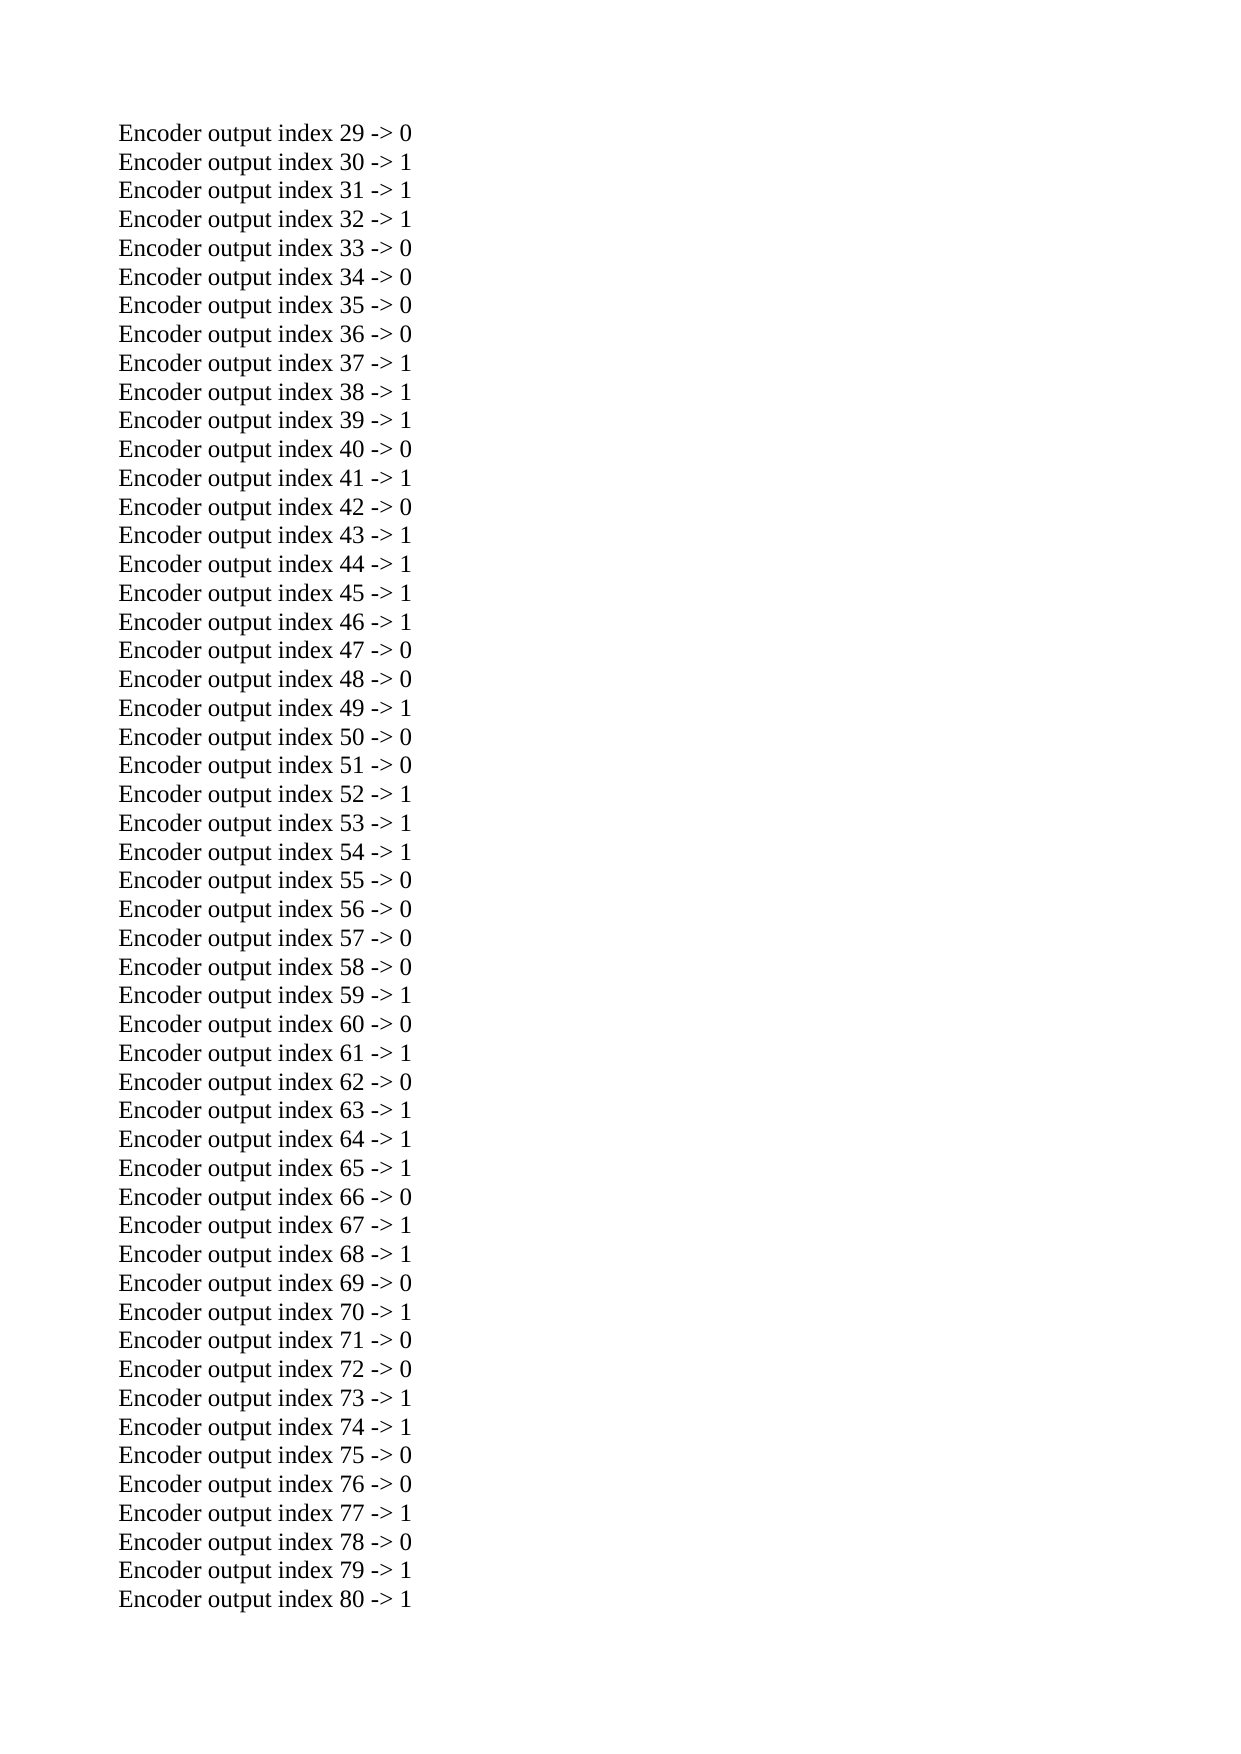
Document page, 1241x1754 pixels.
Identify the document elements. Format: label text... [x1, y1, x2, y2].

text Encoder output index 69 -> 0 [118, 1268, 1122, 1297]
text Encoder output index 53 -> 1 [118, 808, 1122, 837]
text Encoder output index 51 -> 0 [118, 751, 1122, 779]
text Encoder output index 78 -> 0 [118, 1527, 1122, 1556]
text Encoder output index 36 -> 0 [118, 319, 1122, 348]
text Encoder output index 32 -> 1 [118, 204, 1122, 233]
text Encoder output index 39 -> 1 [118, 406, 1122, 434]
text Encoder output index 44 -> 1 [118, 549, 1122, 578]
text Encoder output index 34 -> 0 [118, 262, 1122, 291]
text Encoder output index 60 -> 0 [118, 1009, 1122, 1038]
text Encoder output index 43 -> 1 [118, 521, 1122, 549]
text Encoder output index 41 -> 1 [118, 463, 1122, 492]
text Encoder output index 73 -> 1 [118, 1383, 1122, 1412]
text Encoder output index 45 -> 1 [118, 578, 1122, 607]
text Encoder output index 49 -> 1 [118, 693, 1122, 722]
text Encoder output index 61 -> 1 [118, 1038, 1122, 1067]
text Encoder output index 55 -> 0 [118, 866, 1122, 894]
text Encoder output index 62 -> 0 [118, 1067, 1122, 1096]
text Encoder output index 77 -> 1 [118, 1498, 1122, 1527]
text Encoder output index 33 -> 0 [118, 233, 1122, 262]
text Encoder output index 35 -> 0 [118, 291, 1122, 319]
text Encoder output index 72 -> 0 [118, 1354, 1122, 1383]
text Encoder output index 63 -> 1 [118, 1096, 1122, 1124]
text Encoder output index 66 -> 0 [118, 1182, 1122, 1211]
text Encoder output index 59 -> 1 [118, 981, 1122, 1009]
text Encoder output index 42 -> 0 [118, 492, 1122, 521]
text Encoder output index 64 -> 1 [118, 1124, 1122, 1153]
text Encoder output index 31 -> 1 [118, 176, 1122, 204]
text Encoder output index 80 -> 1 [118, 1584, 1122, 1613]
text Encoder output index 48 -> 0 [118, 664, 1122, 693]
text Encoder output index 76 -> 0 [118, 1469, 1122, 1498]
text Encoder output index 70 -> 1 [118, 1297, 1122, 1326]
text Encoder output index 57 -> 0 [118, 923, 1122, 952]
text Encoder output index 67 -> 1 [118, 1211, 1122, 1239]
text Encoder output index 56 -> 0 [118, 894, 1122, 923]
text Encoder output index 47 -> 0 [118, 636, 1122, 664]
text Encoder output index 74 -> 1 [118, 1412, 1122, 1441]
text Encoder output index 46 -> 1 [118, 607, 1122, 636]
text Encoder output index 29 -> 0 [118, 118, 1122, 147]
text Encoder output index 30 -> 1 [118, 147, 1122, 176]
text Encoder output index 68 -> 1 [118, 1239, 1122, 1268]
text Encoder output index 52 -> 1 [118, 779, 1122, 808]
text Encoder output index 79 -> 1 [118, 1556, 1122, 1584]
text Encoder output index 37 -> 1 [118, 348, 1122, 377]
text Encoder output index 75 -> 0 [118, 1441, 1122, 1469]
text Encoder output index 50 -> 0 [118, 722, 1122, 751]
text Encoder output index 65 -> 1 [118, 1153, 1122, 1182]
text Encoder output index 40 -> 0 [118, 434, 1122, 463]
text Encoder output index 71 -> 0 [118, 1326, 1122, 1354]
text Encoder output index 54 -> 1 [118, 837, 1122, 866]
text Encoder output index 58 -> 0 [118, 952, 1122, 981]
text Encoder output index 38 -> 1 [118, 377, 1122, 406]
